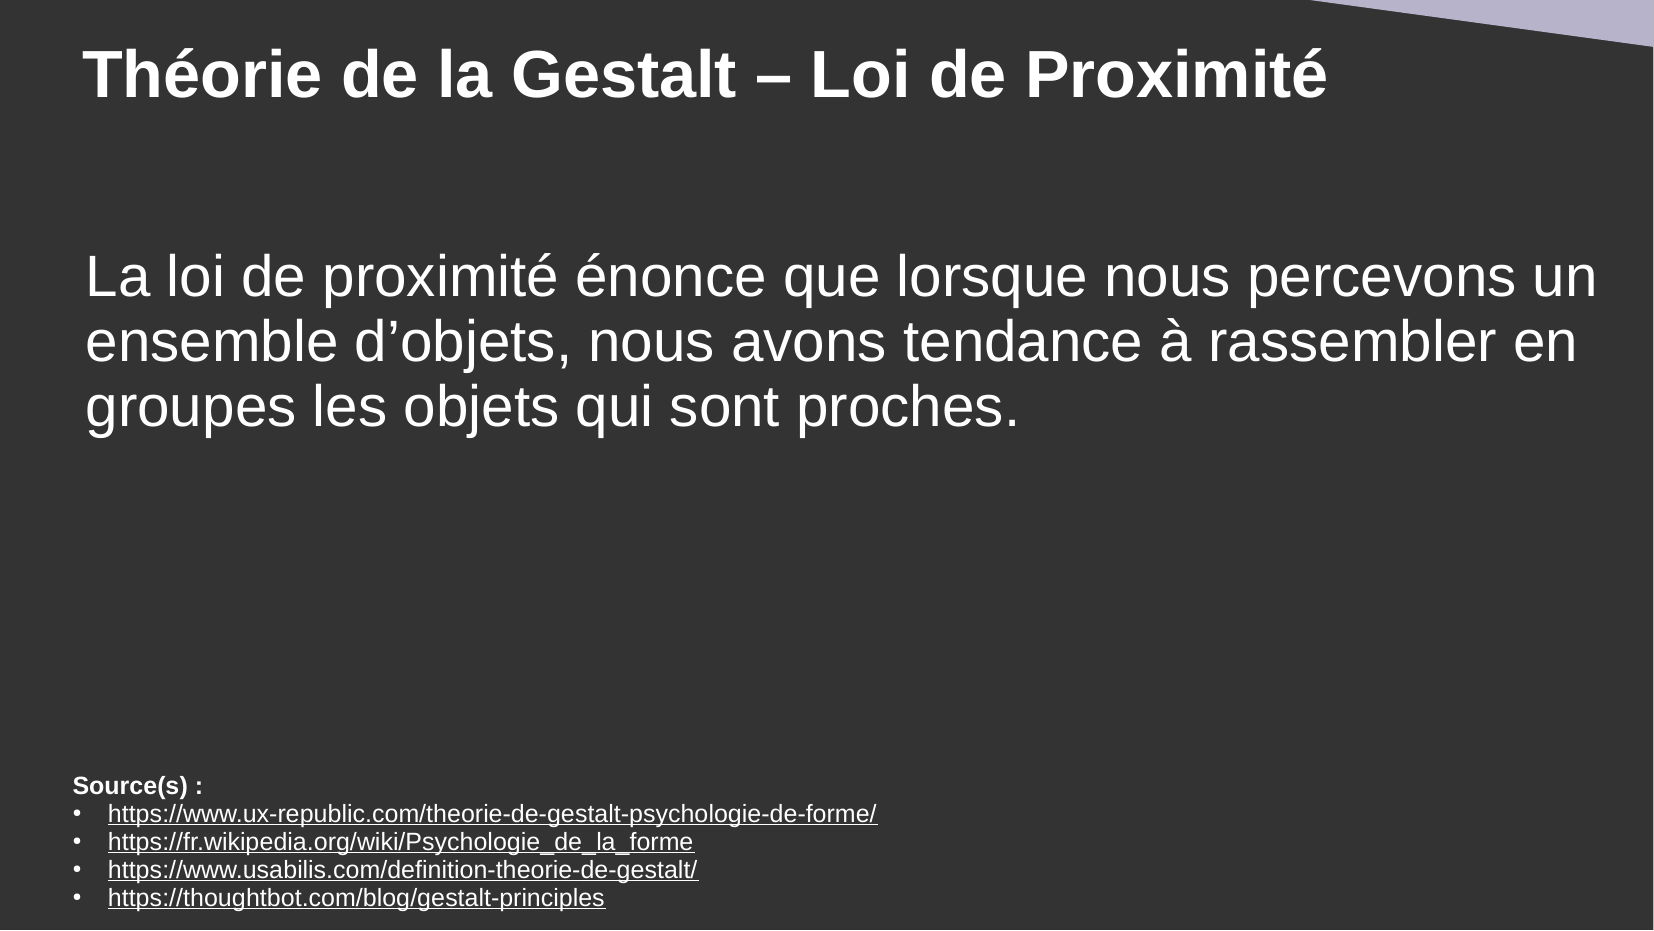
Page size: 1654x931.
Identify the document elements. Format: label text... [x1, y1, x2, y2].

text_box Source(s) : https://www.ux-republic.com/theorie-de-gestalt-psychologie-de-forme/ https://fr.wikipedia.org/wiki/Psychologie_de_la_forme https://www.usabilis.com/definition-theorie-de-gestalt/ https://thoughtbot.com/blog/gestalt-principles [57, 764, 1543, 919]
text_box La loi de proximité énonce que lorsque nous percevons un ensemble d’objets, nous avons tendance à rassembler en groupes les objets qui sont proches. [70, 236, 1619, 449]
title Théorie de la Gestalt – Loi de Proximité [82, 37, 1571, 114]
text_box [1309, 0, 1654, 47]
